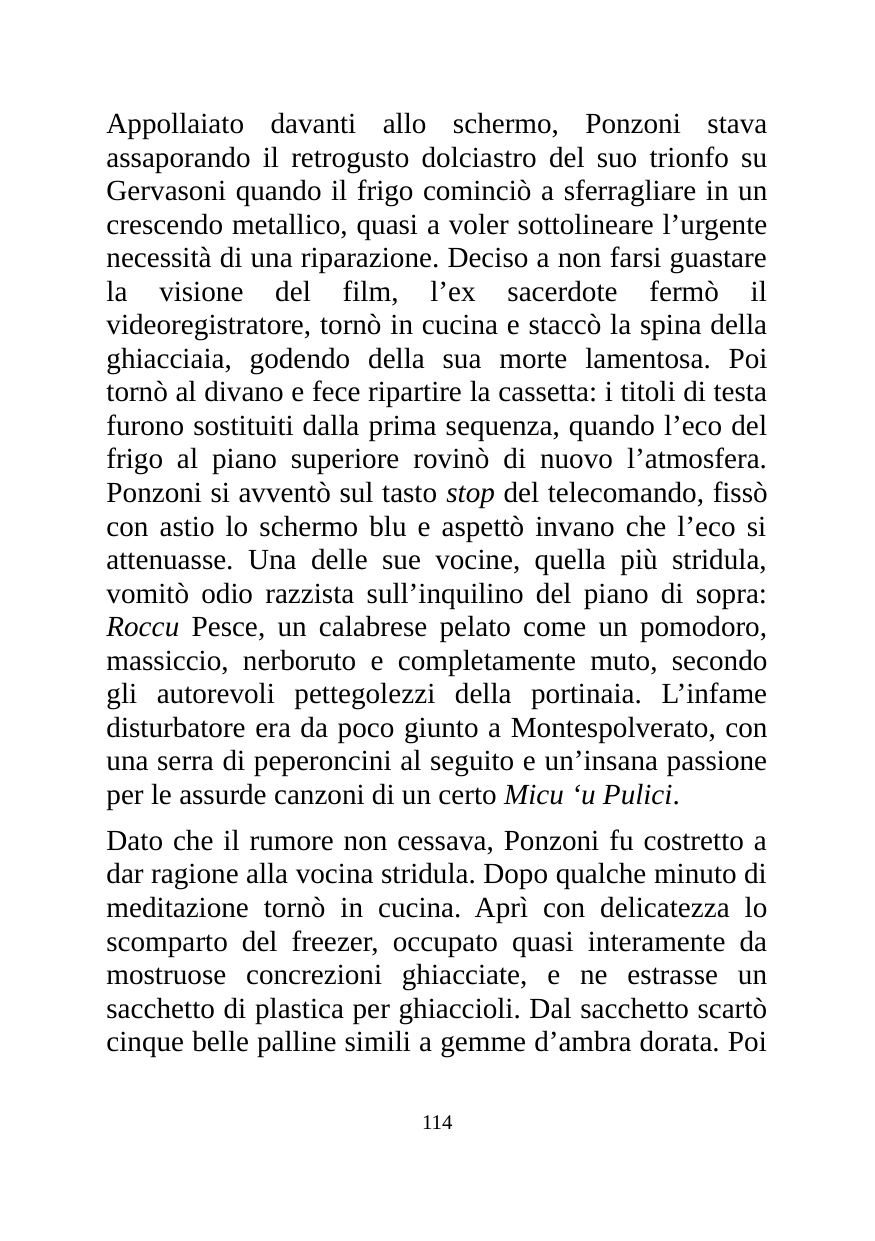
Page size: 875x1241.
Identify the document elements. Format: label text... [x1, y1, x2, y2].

text Dato che il rumore non cessava, Ponzoni fu costretto a dar ragione alla vocina stridula. Dopo qualche minuto di meditazione tornò in cucina. Aprì con delicatezza lo scomparto del freezer, occupato quasi interamente da mostruose concrezioni ghiacciate, e ne estrasse un sacchetto di plastica per ghiaccioli. Dal sacchetto scartò cinque belle palline simili a gemme d’ambra dorata. Poi [106, 823, 768, 1058]
text Appollaiato davanti allo schermo, Ponzoni stava assaporando il retrogusto dolciastro del suo trionfo su Gervasoni quando il frigo cominciò a sferragliare in un crescendo metallico, quasi a voler sottolineare l’urgente necessità di una riparazione. Deciso a non farsi guastare la visione del film, l’ex sacerdote fermò il videoregistratore, tornò in cucina e staccò la spina della ghiacciaia, godendo della sua morte lamentosa. Poi tornò al divano e fece ripartire la cassetta: i titoli di testa furono sostituiti dalla prima sequenza, quando l’eco del frigo al piano superiore rovinò di nuovo l’atmosfera. Ponzoni si avventò sul tasto stop del telecomando, fissò con astio lo schermo blu e aspettò invano che l’eco si attenuasse. Una delle sue vocine, quella più stridula, vomitò odio razzista sull’inquilino del piano di sopra: Roccu Pesce, un calabrese pelato come un pomodoro, massiccio, nerboruto e completamente muto, secondo gli autorevoli pettegolezzi della portinaia. L’infame disturbatore era da poco giunto a Montespolverato, con una serra di peperoncini al seguito e un’insana passione per le assurde canzoni di un certo Micu ‘u Pulici. [106, 106, 768, 811]
